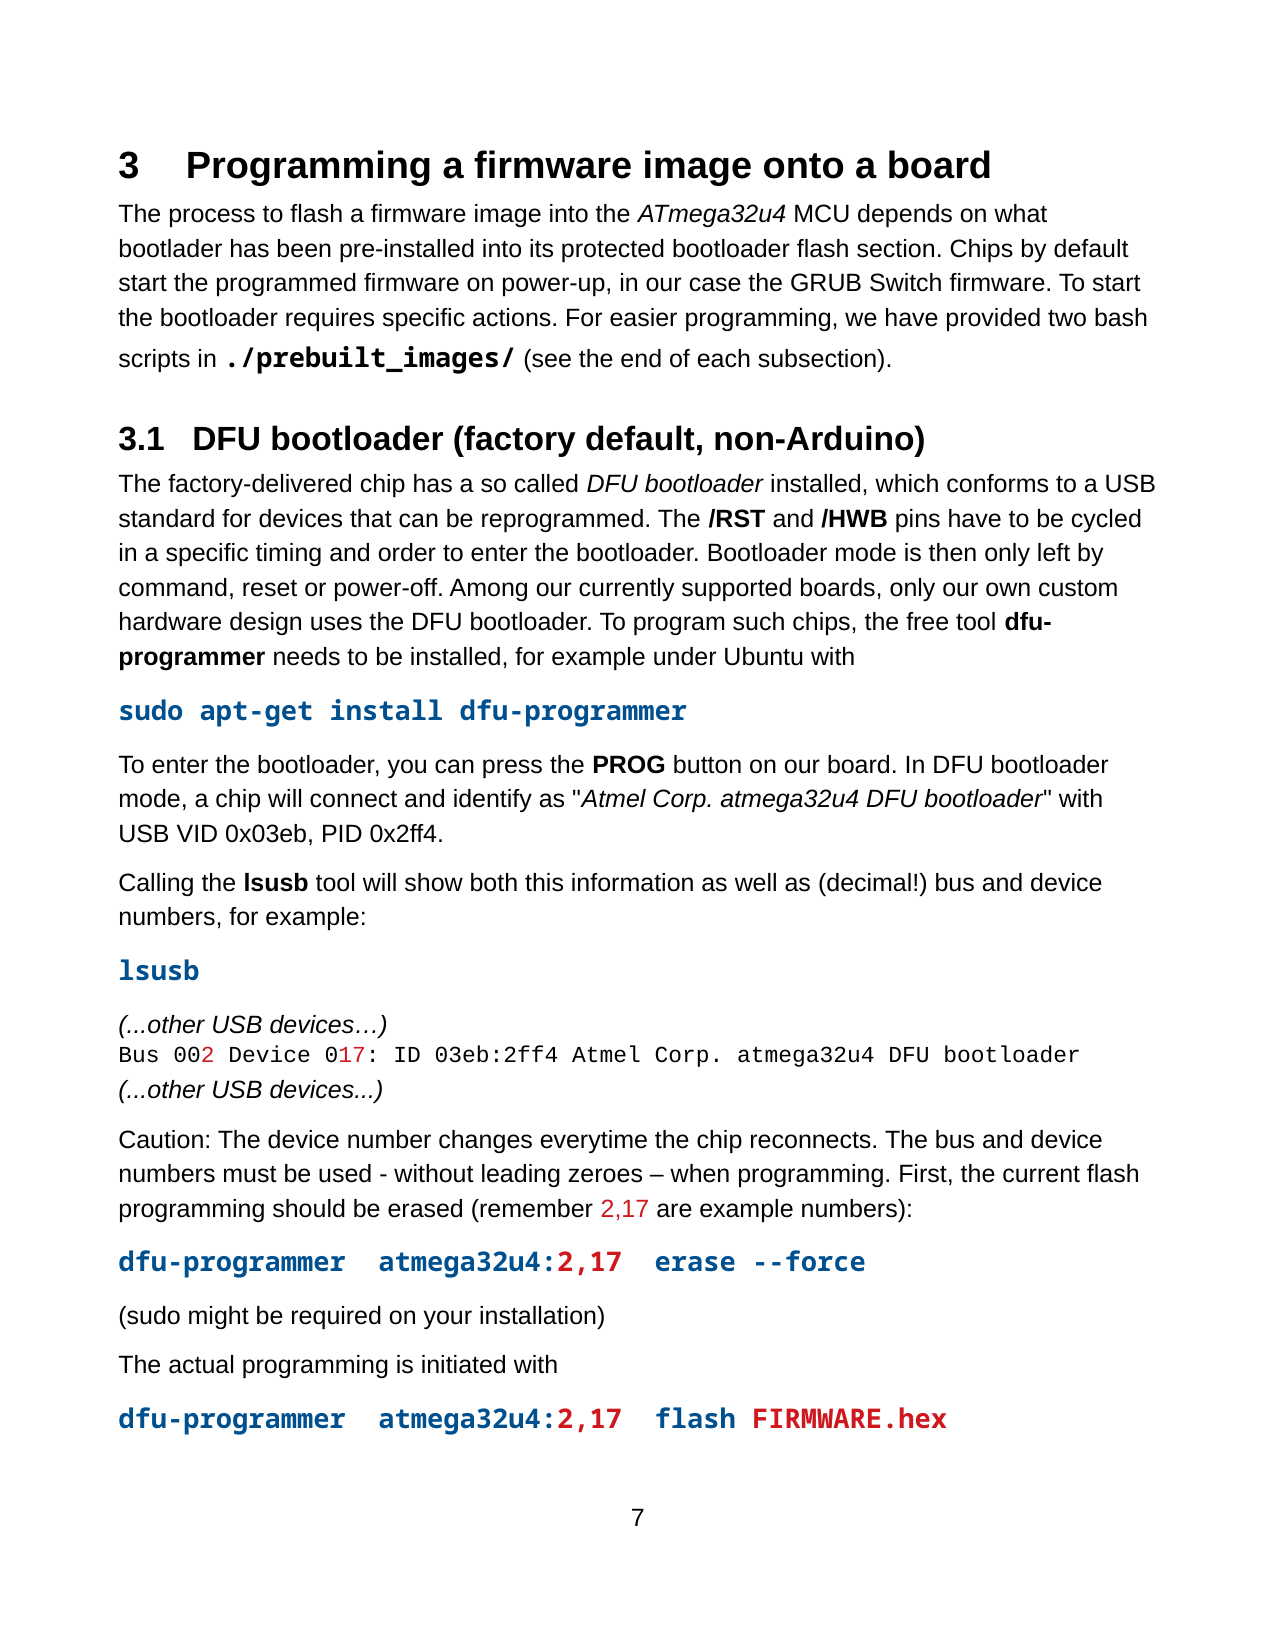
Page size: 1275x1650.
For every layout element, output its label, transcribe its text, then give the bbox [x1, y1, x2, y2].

text dfu-programmer atmega32u4:2,17 erase --force [118, 1243, 1157, 1279]
text Caution: The device number changes everytime the chip reconnects. The bus and device numbers must be used - without leading zeroes – when programming. First, the current flash programming should be erased (remember 2,17 are example numbers): [118, 1124, 1157, 1222]
text Calling the lsusb tool will show both this information as well as (decimal!) bus and device numbers, for example: [118, 868, 1157, 931]
text (sudo might be required on your installation) [118, 1301, 1157, 1330]
text To enter the bootloader, you can press the PROG button on our board. In DFU bootloader mode, a chip will connect and identify as "Atmel Corp. atmega32u4 DFU bootloader" with USB VID 0x03eb, PID 0x2ff4. [118, 750, 1157, 847]
text The actual programming is initiated with [118, 1350, 1157, 1379]
subtitle Programming a firmware image onto a board [118, 143, 1157, 187]
text dfu-programmer atmega32u4:2,17 flash FIRMWARE.hex [118, 1399, 1157, 1436]
text The process to flash a firmware image into the ATmega32u4 MCU depends on what bootlader has been pre-installed into its protected bootloader flash section. Chips by default start the programmed firmware on power-up, in our case the GRUB Switch firmware. To start the bootloader requires specific actions. For easier programming, we have provided two bash scripts in ./prebuilt_images/ (see the end of each subsection). [118, 199, 1157, 376]
text lsusb [118, 951, 1157, 988]
text (...other USB devices…) Bus 002 Device 017: ID 03eb:2ff4 Atmel Corp. atmega32u4 DFU bootloader (...other USB devices...) [118, 1010, 1157, 1104]
text sudo apt-get install dfu-programmer [118, 691, 1157, 728]
text The factory-delivered chip has a so called DFU bootloader installed, which conforms to a USB standard for devices that can be reprogrammed. The /RST and /HWB pins have to be cycled in a specific timing and order to enter the bootloader. Bootloader mode is then only left by command, reset or power-off. Among our currently supported boards, only our own custom hardware design uses the DFU bootloader. To program such chips, the free tool dfu-programmer needs to be installed, for example under Ubuntu with [118, 469, 1157, 671]
subtitle DFU bootloader (factory default, non-Arduino) [118, 418, 1157, 457]
